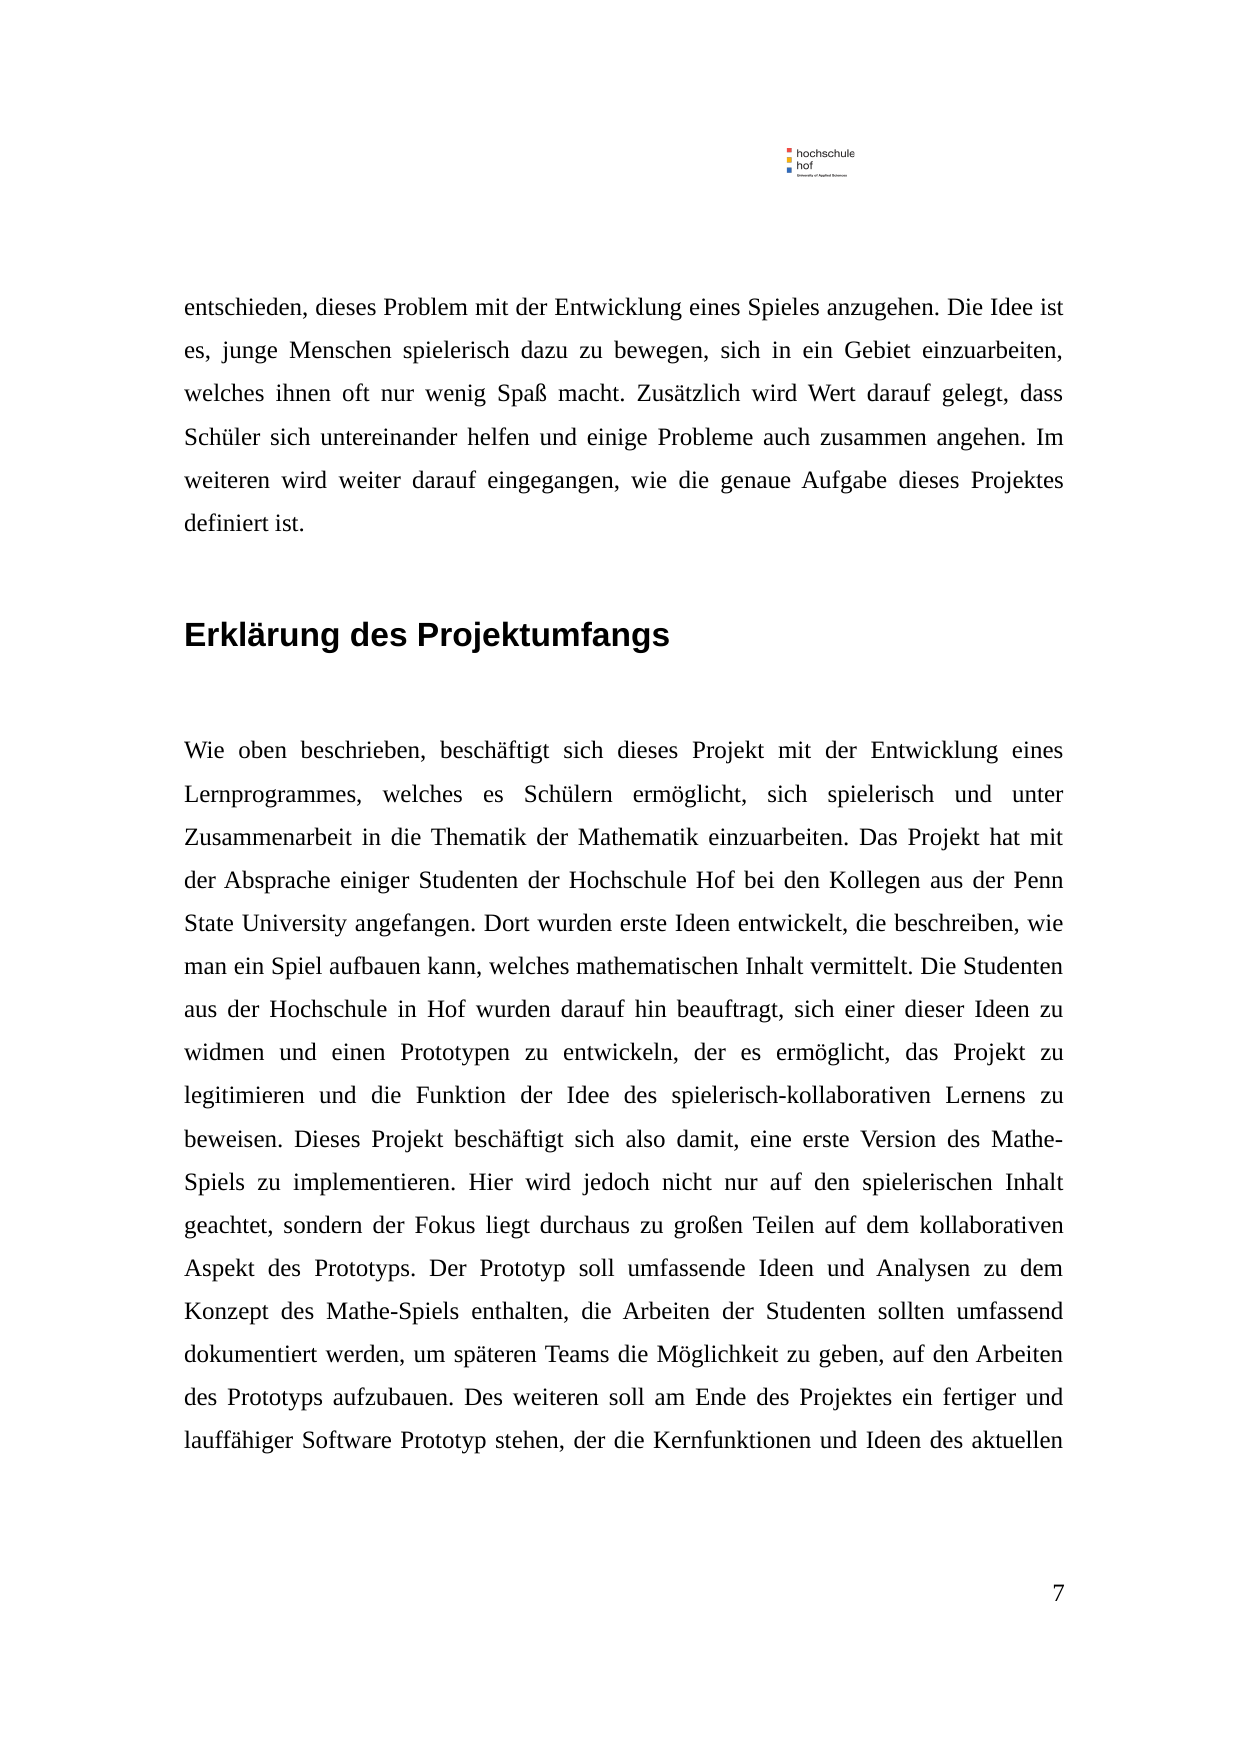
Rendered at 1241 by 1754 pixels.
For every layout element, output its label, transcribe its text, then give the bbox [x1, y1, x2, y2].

text Wie oben beschrieben, beschäftigt sich dieses Projekt mit der Entwicklung eines Lernprogrammes, welches es Schülern ermöglicht, sich spielerisch und unter Zusammenarbeit in die Thematik der Mathematik einzuarbeiten. Das Projekt hat mit der Absprache einiger Studenten der Hochschule Hof bei den Kollegen aus der Penn State University angefangen. Dort wurden erste Ideen entwickelt, die beschreiben, wie man ein Spiel aufbauen kann, welches mathematischen Inhalt vermittelt. Die Studenten aus der Hochschule in Hof wurden darauf hin beauftragt, sich einer dieser Ideen zu widmen und einen Prototypen zu entwickeln, der es ermöglicht, das Projekt zu legitimieren und die Funktion der Idee des spielerisch-kollaborativen Lernens zu beweisen. Dieses Projekt beschäftigt sich also damit, eine erste Version des Mathe-Spiels zu implementieren. Hier wird jedoch nicht nur auf den spielerischen Inhalt geachtet, sondern der Fokus liegt durchaus zu großen Teilen auf dem kollaborativen Aspekt des Prototyps. Der Prototyp soll umfassende Ideen und Analysen zu dem Konzept des Mathe-Spiels enthalten, die Arbeiten der Studenten sollten umfassend dokumentiert werden, um späteren Teams die Möglichkeit zu geben, auf den Arbeiten des Prototyps aufzubauen. Des weiteren soll am Ende des Projektes ein fertiger und lauffähiger Software Prototyp stehen, der die Kernfunktionen und Ideen des aktuellen [184, 736, 1064, 1454]
picture [786, 148, 855, 177]
text entschieden, dieses Problem mit der Entwicklung eines Spieles anzugehen. Die Idee ist es, junge Menschen spielerisch dazu zu bewegen, sich in ein Gebiet einzuarbeiten, welches ihnen oft nur wenig Spaß macht. Zusätzlich wird Wert darauf gelegt, dass Schüler sich untereinander helfen und einige Probleme auch zusammen angehen. Im weiteren wird weiter darauf eingegangen, wie die genaue Aufgabe dieses Projektes definiert ist. [184, 292, 1064, 537]
subtitle Erklärung des Projektumfangs [184, 615, 1064, 653]
